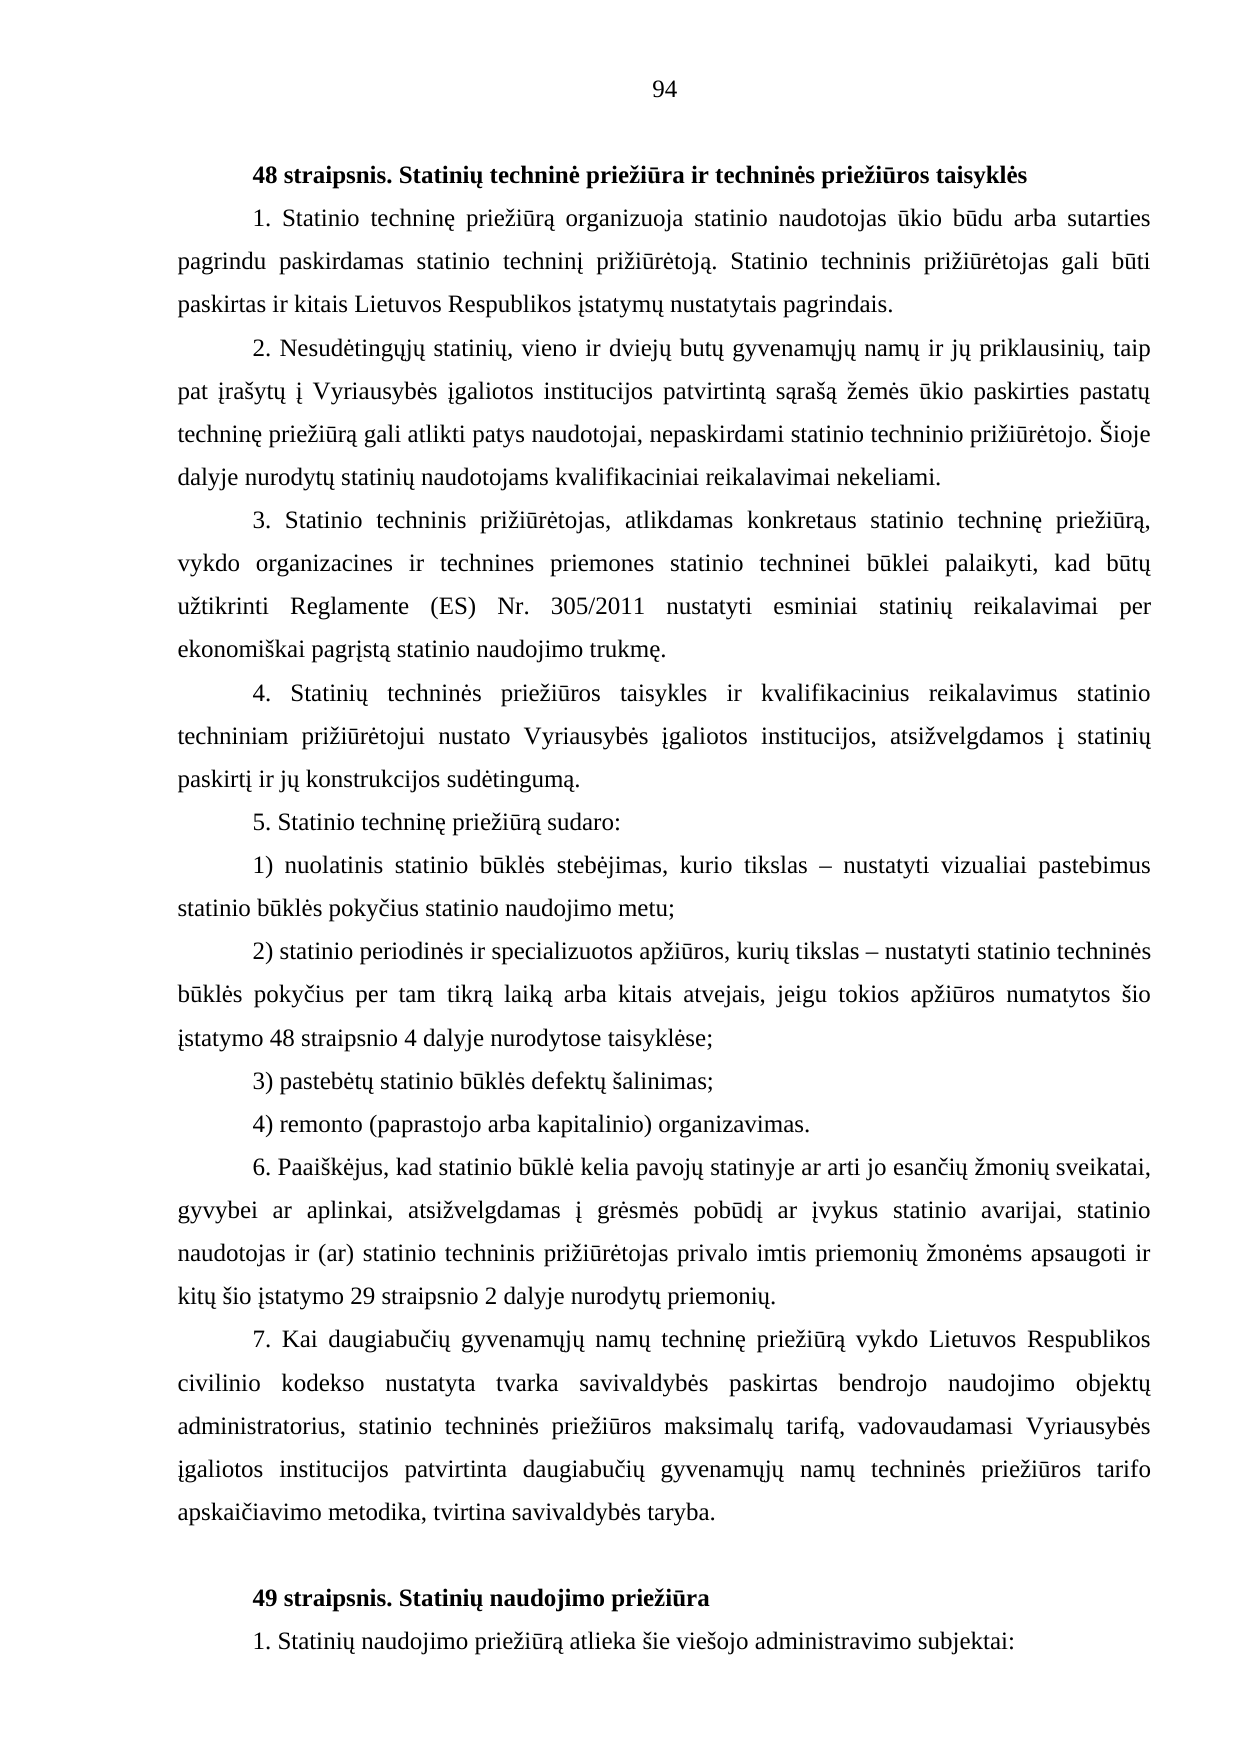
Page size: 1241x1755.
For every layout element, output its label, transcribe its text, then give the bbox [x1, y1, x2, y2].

text 2. Nesudėtingųjų statinių, vieno ir dviejų butų gyvenamųjų namų ir jų priklausinių, taip pat įrašytų į Vyriausybės įgaliotos institucijos patvirtintą sąrašą žemės ūkio paskirties pastatų techninę priežiūrą gali atlikti patys naudotojai, nepaskirdami statinio techninio prižiūrėtojo. Šioje dalyje nurodytų statinių naudotojams kvalifikaciniai reikalavimai nekeliami. [177, 333, 1152, 491]
text 48 straipsnis. Statinių techninė priežiūra ir techninės priežiūros taisyklės [177, 160, 1152, 189]
text 2) statinio periodinės ir specializuotos apžiūros, kurių tikslas – nustatyti statinio techninės būklės pokyčius per tam tikrą laiką arba kitais atvejais, jeigu tokios apžiūros numatytos šio įstatymo 48 straipsnio 4 dalyje nurodytose taisyklėse; [177, 936, 1152, 1051]
text 3. Statinio techninis prižiūrėtojas, atlikdamas konkretaus statinio techninę priežiūrą, vykdo organizacines ir technines priemones statinio techninei būklei palaikyti, kad būtų užtikrinti Reglamente (ES) Nr. 305/2011 nustatyti esminiai statinių reikalavimai per ekonomiškai pagrįstą statinio naudojimo trukmę. [177, 505, 1152, 663]
text 3) pastebėtų statinio būklės defektų šalinimas; [177, 1066, 1152, 1094]
text 4. Statinių techninės priežiūros taisykles ir kvalifikacinius reikalavimus statinio techniniam prižiūrėtojui nustato Vyriausybės įgaliotos institucijos, atsižvelgdamos į statinių paskirtį ir jų konstrukcijos sudėtingumą. [177, 678, 1152, 793]
text 1) nuolatinis statinio būklės stebėjimas, kurio tikslas – nustatyti vizualiai pastebimus statinio būklės pokyčius statinio naudojimo metu; [177, 850, 1152, 922]
text 4) remonto (paprastojo arba kapitalinio) organizavimas. [177, 1109, 1152, 1138]
text 1. Statinio techninę priežiūrą organizuoja statinio naudotojas ūkio būdu arba sutarties pagrindu paskirdamas statinio techninį prižiūrėtoją. Statinio techninis prižiūrėtojas gali būti paskirtas ir kitais Lietuvos Respublikos įstatymų nustatytais pagrindais. [177, 203, 1152, 318]
text 49 straipsnis. Statinių naudojimo priežiūra [177, 1583, 1152, 1612]
text 7. Kai daugiabučių gyvenamųjų namų techninę priežiūrą vykdo Lietuvos Respublikos civilinio kodekso nustatyta tvarka savivaldybės paskirtas bendrojo naudojimo objektų administratorius, statinio techninės priežiūros maksimalų tarifą, vadovaudamasi Vyriausybės įgaliotos institucijos patvirtinta daugiabučių gyvenamųjų namų techninės priežiūros tarifo apskaičiavimo metodika, tvirtina savivaldybės taryba. [177, 1324, 1152, 1526]
text 1. Statinių naudojimo priežiūrą atlieka šie viešojo administravimo subjektai: [177, 1626, 1152, 1655]
text 5. Statinio techninę priežiūrą sudaro: [177, 807, 1152, 836]
text 6. Paaiškėjus, kad statinio būklė kelia pavojų statinyje ar arti jo esančių žmonių sveikatai, gyvybei ar aplinkai, atsižvelgdamas į grėsmės pobūdį ar įvykus statinio avarijai, statinio naudotojas ir (ar) statinio techninis prižiūrėtojas privalo imtis priemonių žmonėms apsaugoti ir kitų šio įstatymo 29 straipsnio 2 dalyje nurodytų priemonių. [177, 1152, 1152, 1310]
